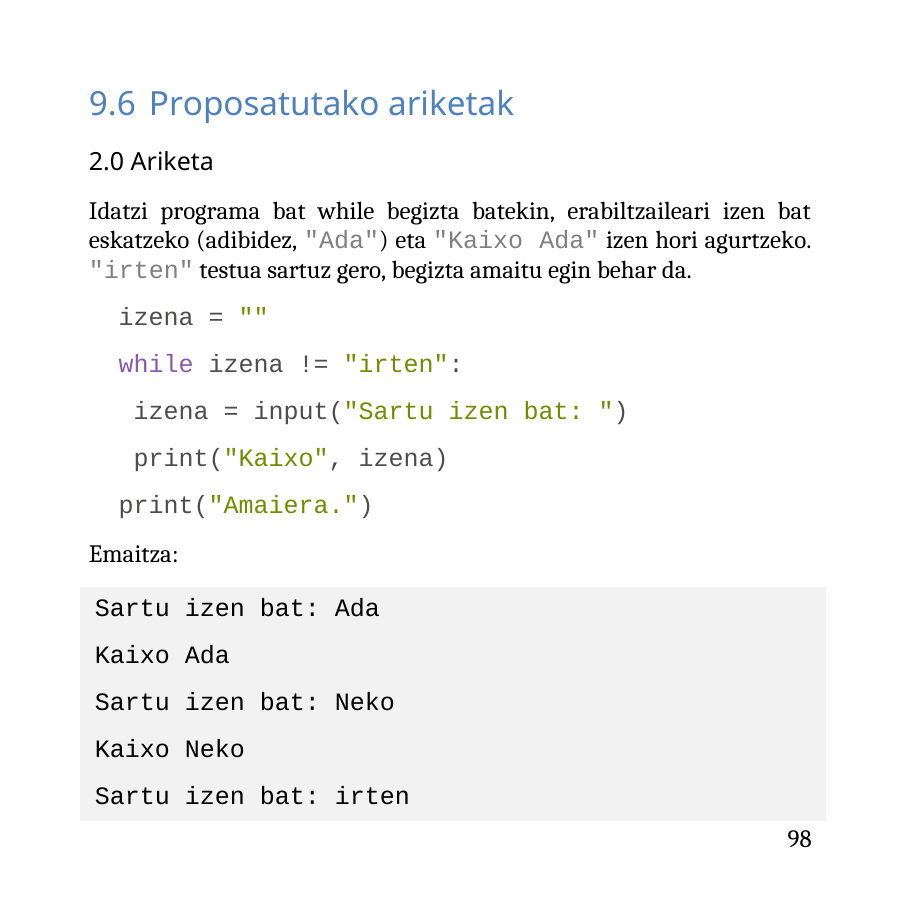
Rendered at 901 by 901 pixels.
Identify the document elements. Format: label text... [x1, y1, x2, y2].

text print("Amaiera.") [118, 493, 811, 521]
text Sartu izen bat: Ada [86, 594, 820, 624]
subtitle Proposatutako ariketak [89, 80, 811, 125]
text izena = "" [118, 304, 811, 333]
text Idatzi programa bat while begizta batekin, erabiltzaileari izen bat eskatzeko (adibidez, "Ada") eta "Kaixo Ada" izen hori agurtzeko. "irten" testua sartuz gero, begizta amaitu egin behar da. [89, 197, 811, 286]
text print("Kaixo", izena) [118, 446, 811, 474]
text 2.0 Ariketa [89, 144, 811, 178]
text Sartu izen bat: Neko [86, 681, 820, 718]
text Emaitza: [89, 540, 811, 568]
text Kaixo Ada [86, 634, 820, 671]
text Sartu izen bat: irten [86, 776, 820, 814]
text Kaixo Neko [86, 728, 820, 765]
text while izena != "irten": [118, 351, 811, 380]
text izena = input("Sartu izen bat: ") [118, 398, 811, 427]
